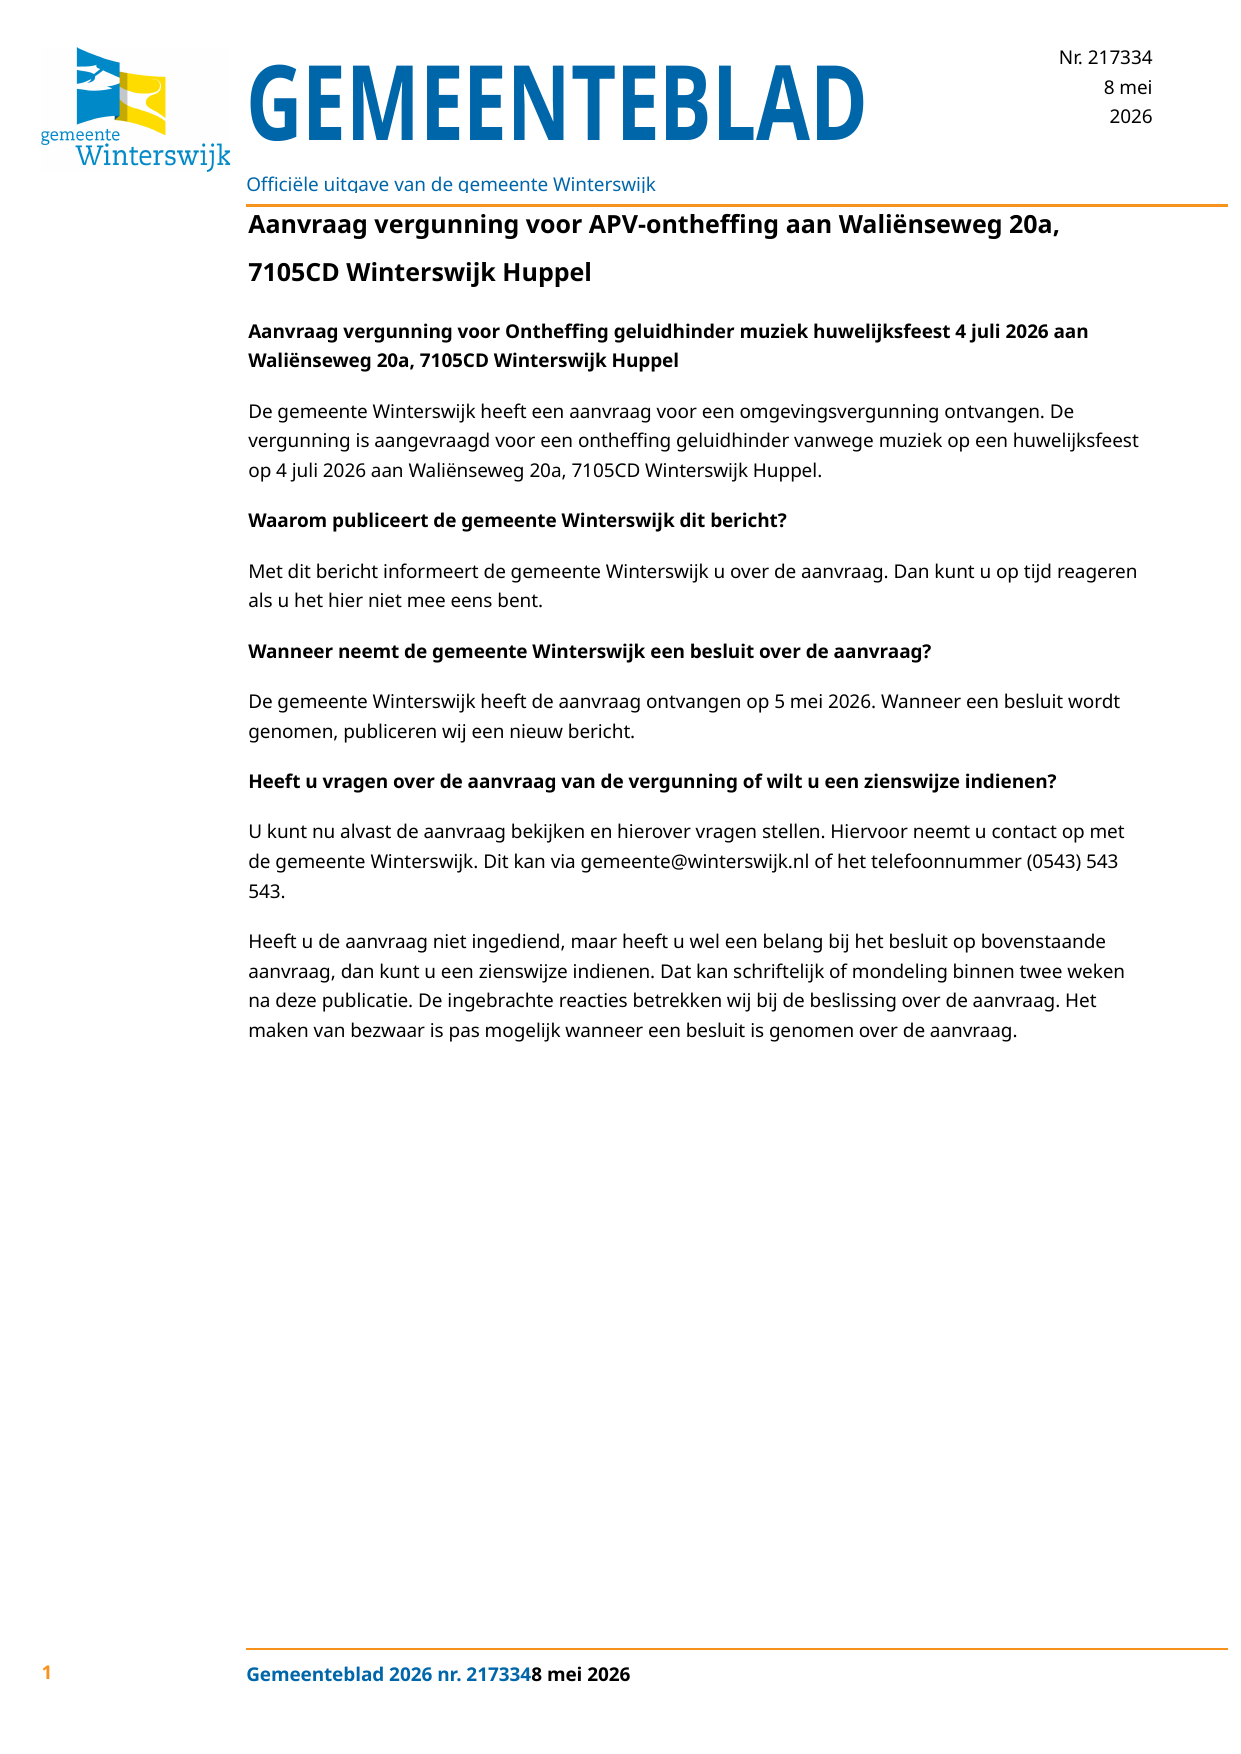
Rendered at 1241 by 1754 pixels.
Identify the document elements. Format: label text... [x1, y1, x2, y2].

text Wanneer neemt de gemeente Winterswijk een besluit over de aanvraag? [248, 638, 1152, 664]
text U kunt nu alvast de aanvraag bekijken en hierover vragen stellen. Hiervoor neemt u contact op met de gemeente Winterswijk. Dit kan via gemeente@winterswijk.nl of het telefoonnummer (0543) 543 543. [248, 819, 1152, 904]
text Met dit bericht informeert de gemeente Winterswijk u over de aanvraag. Dan kunt u op tijd reageren als u het hier niet mee eens bent. [248, 558, 1152, 613]
text De gemeente Winterswijk heeft een aanvraag voor een omgevingsvergunning ontvangen. De vergunning is aangevraagd voor een ontheffing geluidhinder vanwege muziek op een huwelijksfeest op 4 juli 2026 aan Waliënseweg 20a, 7105CD Winterswijk Huppel. [248, 398, 1152, 483]
text Aanvraag vergunning voor APV-ontheffing aan Waliënseweg 20a, 7105CD Winterswijk Huppel [248, 207, 1152, 288]
text De gemeente Winterswijk heeft de aanvraag ontvangen op 5 mei 2026. Wanneer een besluit wordt genomen, publiceren wij een nieuw bericht. [248, 688, 1152, 744]
text Heeft u vragen over de aanvraag van de vergunning of wilt u een zienswijze indienen? [248, 768, 1152, 794]
picture [225, 153, 231, 162]
picture [41, 47, 231, 172]
text Aanvraag vergunning voor Ontheffing geluidhinder muziek huwelijksfeest 4 juli 2026 aan Waliënseweg 20a, 7105CD Winterswijk Huppel [248, 318, 1152, 373]
text Heeft u de aanvraag niet ingediend, maar heeft u wel een belang bij het besluit op bovenstaande aanvraag, dan kunt u een zienswijze indienen. Dat kan schriftelijk of mondeling binnen twee weken na deze publicatie. De ingebrachte reacties betrekken wij bij de beslissing over de aanvraag. Het maken van bezwaar is pas mogelijk wanneer een besluit is genomen over de aanvraag. [248, 928, 1152, 1043]
text Waarom publiceert de gemeente Winterswijk dit bericht? [248, 507, 1152, 533]
